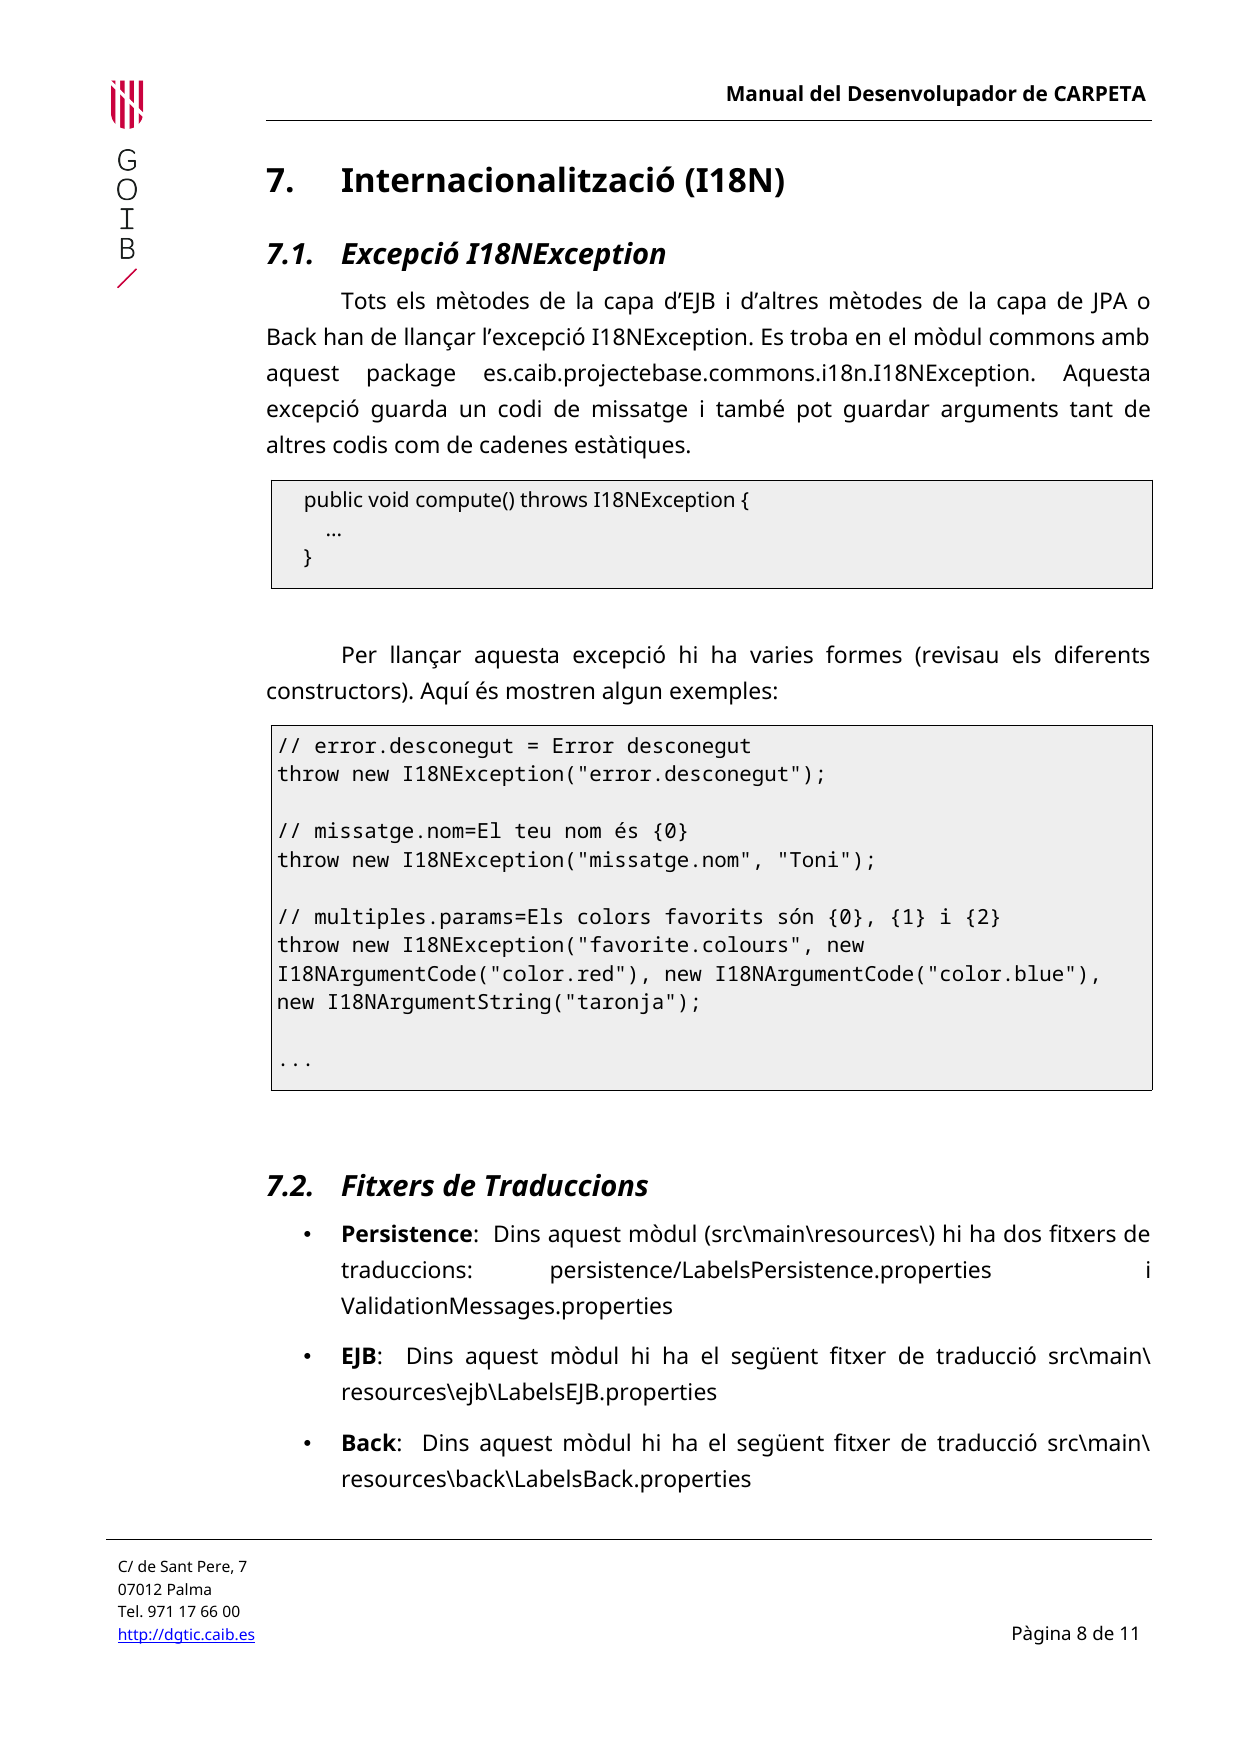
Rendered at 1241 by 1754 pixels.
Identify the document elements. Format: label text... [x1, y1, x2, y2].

list Persistence: Dins aquest mòdul (src\main\resources\) hi ha dos fitxers de traduccions: persistence/LabelsPersistence.properties i ValidationMessages.properties [303, 1218, 1152, 1321]
table_header // error.desconegut = Error desconegut throw new I18NException("error.desconegut"); // missatge.nom=El teu nom és {0} throw new I18NException("missatge.nom", "Toni"); // multiples.params=Els colors favorits són {0}, {1} i {2} throw new I18NException("favorite.colours", new I18NArgumentCode("color.red"), new I18NArgumentCode("color.blue"), new I18NArgumentString("taronja"); ... [272, 726, 1152, 1090]
subtitle Fitxers de Traduccions [266, 1166, 1152, 1205]
text Per llançar aquesta excepció hi ha varies formes (revisau els diferents constructors). Aquí és mostren algun exemples: [266, 639, 1152, 706]
picture [82, 57, 172, 319]
subtitle Internacionalització (I18N) [266, 156, 1152, 202]
list Back: Dins aquest mòdul hi ha el següent fitxer de traducció src\main\resources\back\LabelsBack.properties [303, 1427, 1152, 1494]
subtitle Excepció I18NException [266, 233, 1152, 273]
table_header public void compute() throws I18NException { ... } [272, 481, 1152, 588]
text Tots els mètodes de la capa d’EJB i d’altres mètodes de la capa de JPA o Back han de llançar l’excepció I18NException. Es troba en el mòdul commons amb aquest package es.caib.projectebase.commons.i18n.I18NException. Aquesta excepció guarda un codi de missatge i també pot guardar arguments tant de altres codis com de cadenes estàtiques. [266, 285, 1152, 460]
list EJB: Dins aquest mòdul hi ha el següent fitxer de traducció src\main\resources\ejb\LabelsEJB.properties [303, 1340, 1152, 1407]
